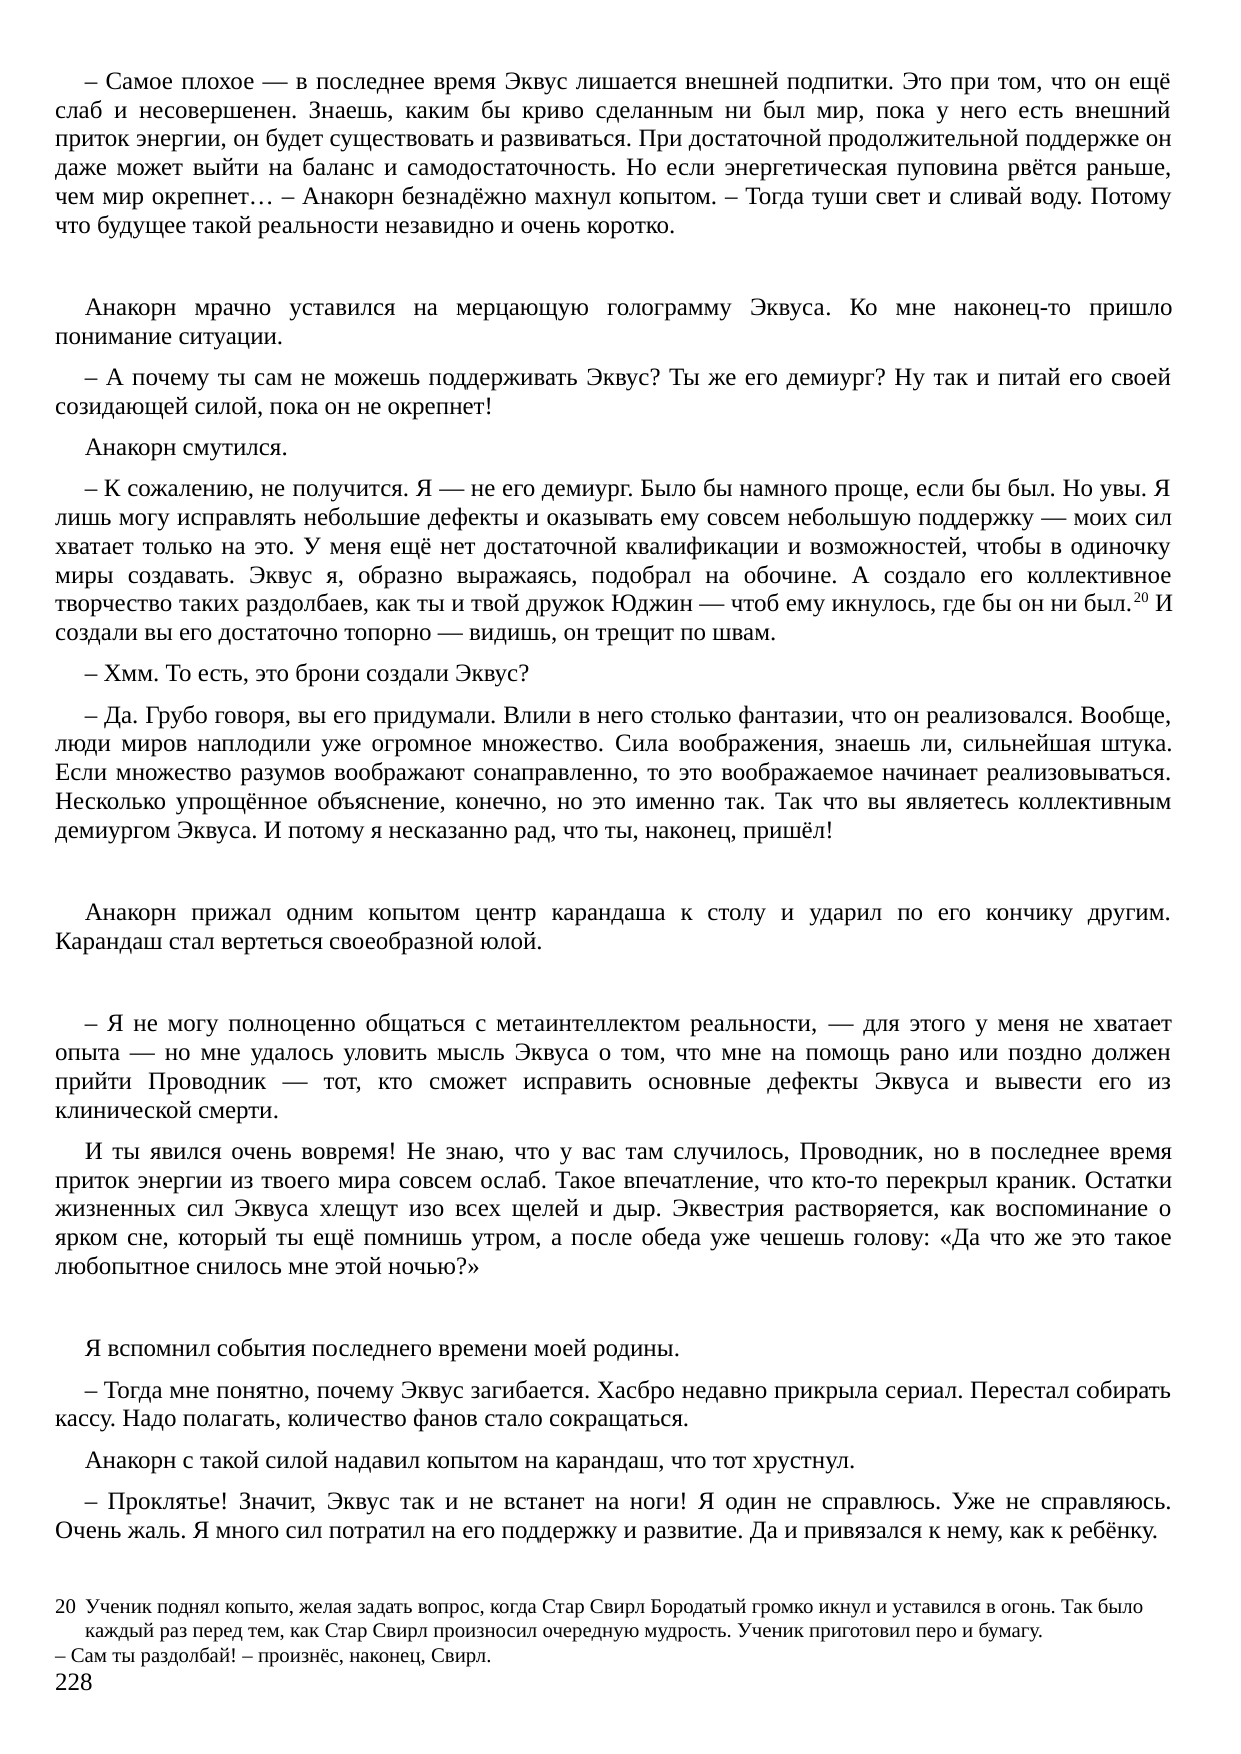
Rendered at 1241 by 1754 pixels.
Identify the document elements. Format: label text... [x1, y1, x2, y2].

text Ученик поднял копыто, желая задать вопрос, когда Стар Свирл Бородатый громко икнул и уставился в огонь. Так было каждый раз перед тем, как Стар Свирл произносил очередную мудрость. Ученик приготовил перо и бумагу. [55, 1594, 1173, 1642]
text И ты явился очень вовремя! Не знаю, что у вас там случилось, Проводник, но в последнее время приток энергии из твоего мира совсем ослаб. Такое впечатление, что кто-то перекрыл краник. Остатки жизненных сил Эквуса хлещут изо всех щелей и дыр. Эквестрия растворяется, как воспоминание о ярком сне, который ты ещё помнишь утром, а после обеда уже чешешь голову: «Да что же это такое любопытное снилось мне этой ночью?» [55, 1136, 1173, 1280]
text – Хмм. То есть, это брони создали Эквус? [55, 658, 1173, 687]
text – Да. Грубо говоря, вы его придумали. Влили в него столько фантазии, что он реализовался. Вообще, люди миров наплодили уже огромное множество. Сила воображения, знаешь ли, сильнейшая штука. Если множество разумов воображают сонаправленно, то это воображаемое начинает реализовываться. Несколько упрощённое объяснение, конечно, но это именно так. Так что вы являетесь коллективным демиургом Эквуса. И потому я несказанно рад, что ты, наконец, пришёл! [55, 700, 1173, 843]
text Я вспомнил события последнего времени моей родины. [55, 1333, 1173, 1362]
text – Сам ты раздолбай! – произнёс, наконец, Свирл. [55, 1642, 1173, 1667]
text – А почему ты сам не можешь поддерживать Эквус? Ты же его демиург? Ну так и питай его своей созидающей силой, пока он не окрепнет! [55, 362, 1173, 420]
text – Тогда мне понятно, почему Эквус загибается. Хасбро недавно прикрыла сериал. Перестал собирать кассу. Надо полагать, количество фанов стало сокращаться. [55, 1375, 1173, 1432]
text – Проклятье! Значит, Эквус так и не встанет на ноги! Я один не справлюсь. Уже не справляюсь. Очень жаль. Я много сил потратил на его поддержку и развитие. Да и привязался к нему, как к ребёнку. [55, 1486, 1173, 1543]
text Анакорн с такой силой надавил копытом на карандаш, что тот хрустнул. [55, 1445, 1173, 1473]
text – Я не могу полноценно общаться с метаинтеллектом реальности, — для этого у меня не хватает опыта — но мне удалось уловить мысль Эквуса о том, что мне на помощь рано или поздно должен прийти Проводник — тот, кто сможет исправить основные дефекты Эквуса и вывести его из клинической смерти. [55, 1008, 1173, 1123]
text – Самое плохое — в последнее время Эквус лишается внешней подпитки. Это при том, что он ещё слаб и несовершенен. Знаешь, каким бы криво сделанным ни был мир, пока у него есть внешний приток энергии, он будет существовать и развиваться. При достаточной продолжительной поддержке он даже может выйти на баланс и самодостаточность. Но если энергетическая пуповина рвётся раньше, чем мир окрепнет… – Анакорн безнадёжно махнул копытом. – Тогда туши свет и сливай воду. Потому что будущее такой реальности незавидно и очень коротко. [55, 66, 1173, 238]
text Анакорн мрачно уставился на мерцающую голограмму Эквуса. Ко мне наконец-то пришло понимание ситуации. [55, 292, 1173, 350]
text Анакорн смутился. [55, 432, 1173, 461]
text Анакорн прижал одним копытом центр карандаша к столу и ударил по его кончику другим. Карандаш стал вертеться своеобразной юлой. [55, 897, 1173, 955]
text – К сожалению, не получится. Я — не его демиург. Было бы намного проще, если бы был. Но увы. Я лишь могу исправлять небольшие дефекты и оказывать ему совсем небольшую поддержку — моих сил хватает только на это. У меня ещё нет достаточной квалификации и возможностей, чтобы в одиночку миры создавать. Эквус я, образно выражаясь, подобрал на обочине. А создало его коллективное творчество таких раздолбаев, как ты и твой дружок Юджин — чтоб ему икнулось, где бы он ни был. И создали вы его достаточно топорно — видишь, он трещит по швам. [55, 473, 1173, 646]
